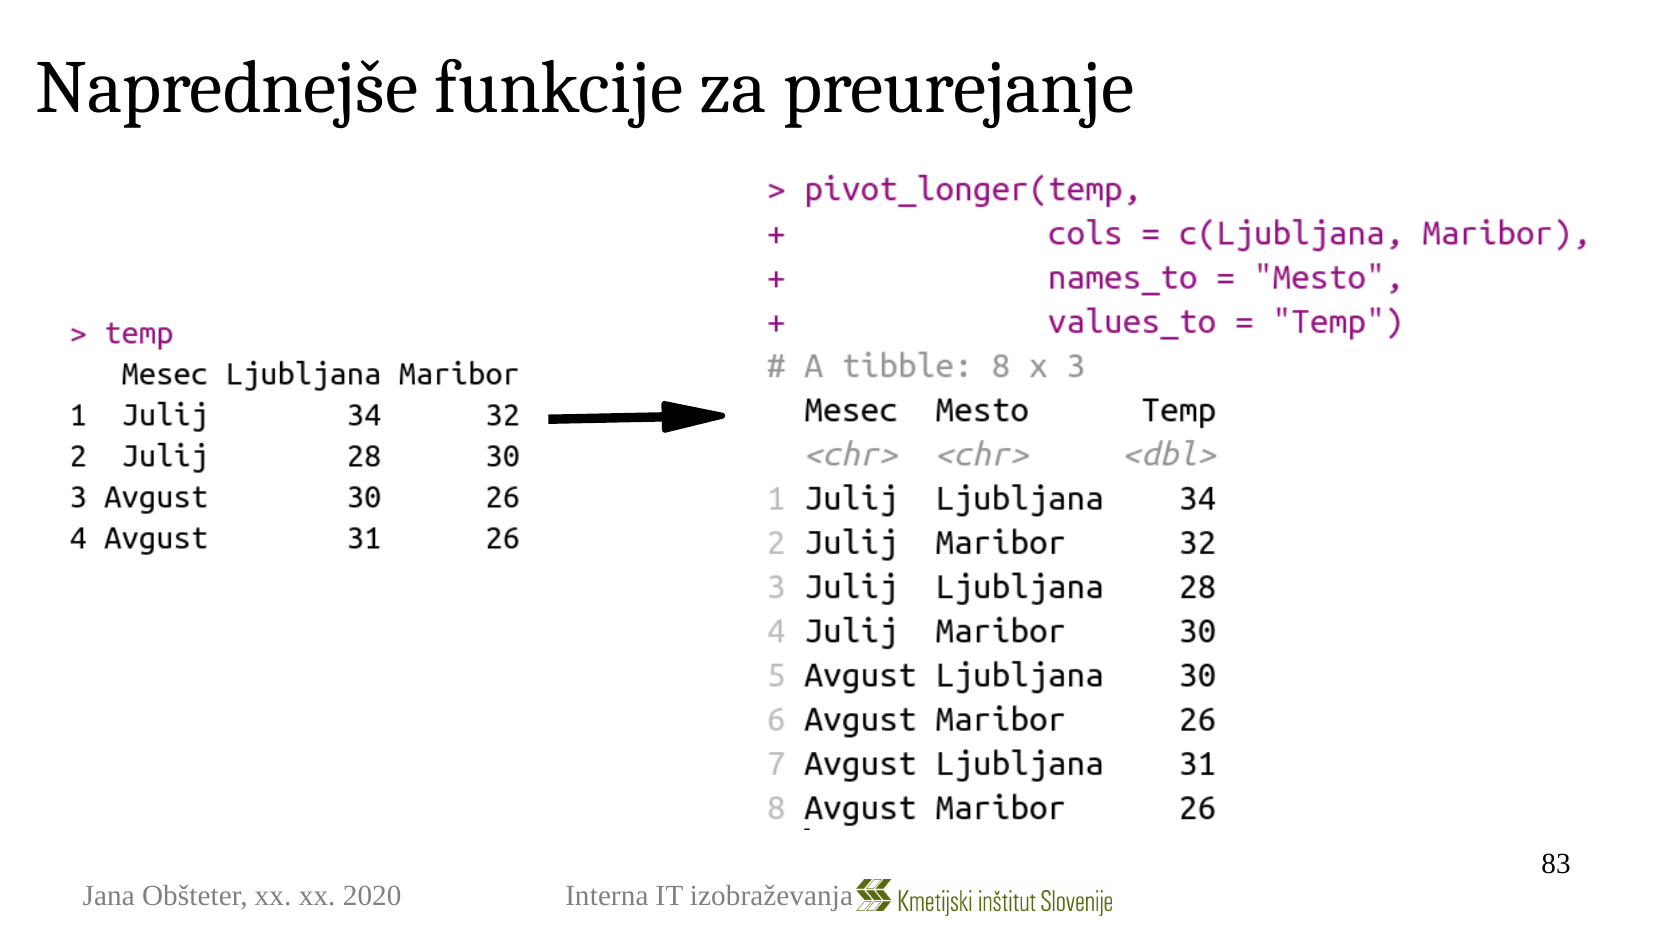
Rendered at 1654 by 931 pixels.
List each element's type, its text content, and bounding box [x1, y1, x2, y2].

picture [759, 171, 1599, 830]
picture [61, 315, 530, 566]
list [82, 165, 1642, 827]
title Naprednejše funkcije za preurejanje [35, 21, 1524, 154]
picture [856, 879, 1112, 916]
